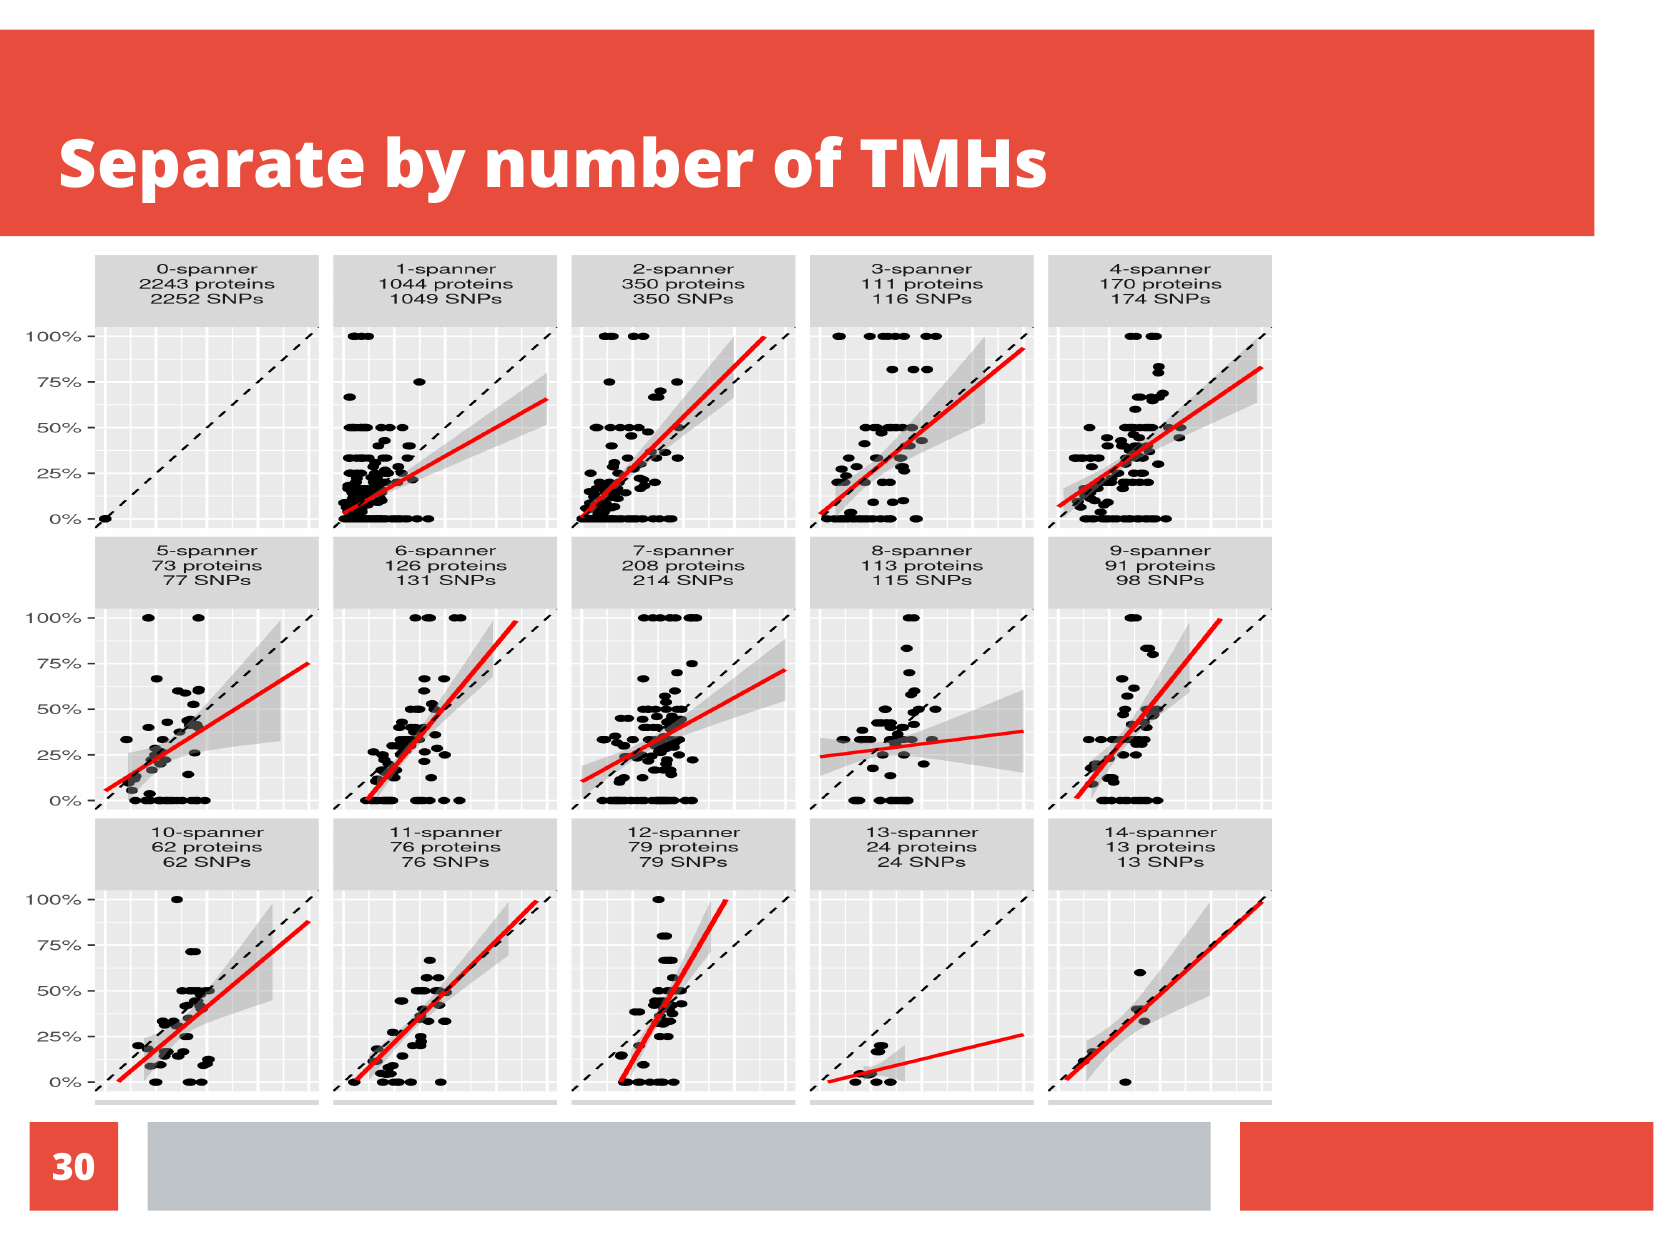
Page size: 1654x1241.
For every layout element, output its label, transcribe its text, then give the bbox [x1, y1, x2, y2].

title Separate by number of TMHs [59, 59, 1595, 207]
picture [15, 250, 1291, 1105]
